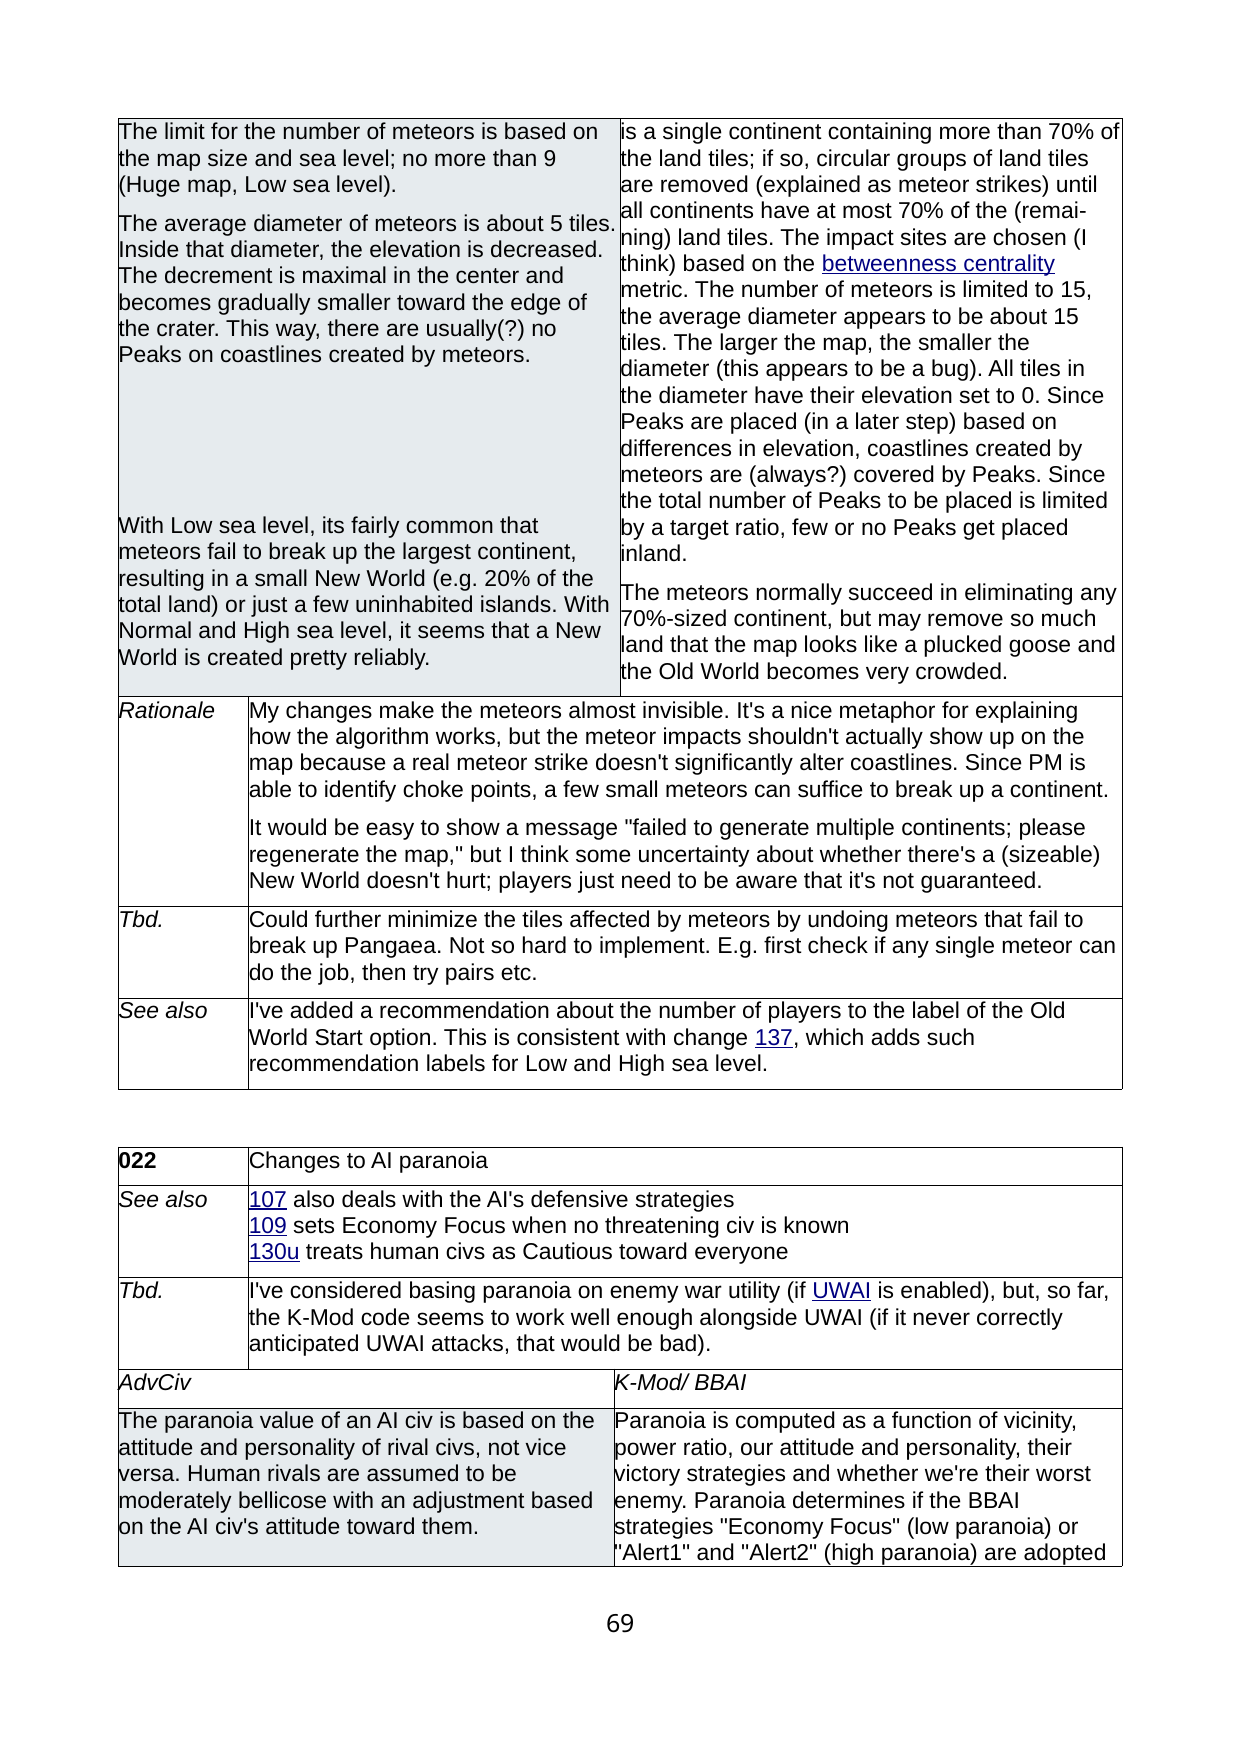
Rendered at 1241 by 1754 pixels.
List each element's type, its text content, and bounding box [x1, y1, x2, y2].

table_cell AdvCiv [119, 1370, 614, 1407]
table_cell Paranoia is computed as a function of vicinity, power ratio, our attitude and personality, their victory strategies and whether we're their worst enemy. Paranoia determines if the BBAI strategies "Economy Focus" (low paranoia) or "Alert1" and "Alert2" (high paranoia) are adopted [615, 1409, 1122, 1566]
table_cell See also [119, 999, 248, 1089]
table_header Changes to AI paranoia [249, 1148, 1122, 1185]
table_cell Tbd. [119, 907, 248, 997]
table_cell The limit for the number of meteors is based on the map size and sea level; no more than 9 (Huge map, Low sea level). The average diameter of meteors is about 5 tiles. Inside that diameter, the elevation is decreased. The decrement is maximal in the center and becomes gradually smaller toward the edge of the crater. This way, there are usually(?) no Peaks on coastlines created by meteors. With Low sea level, its fairly common that meteors fail to break up the largest continent, resulting in a small New World (e.g. 20% of the total land) or just a few uninhabited islands. With Normal and High sea level, it seems that a New World is created pretty reliably. [119, 119, 620, 696]
table_cell Tbd. [119, 1278, 248, 1368]
table_cell The paranoia value of an AI civ is based on the attitude and personality of rival civs, not vice versa. Human rivals are assumed to be moderately bellicose with an adjustment based on the AI civ's attitude toward them. [119, 1409, 614, 1566]
table_cell Could further minimize the tiles affected by meteors by undoing meteors that fail to break up Pangaea. Not so hard to implement. E.g. first check if any single meteor can do the job, then try pairs etc. [249, 907, 1122, 997]
table_cell I've added a recommendation about the number of players to the label of the Old World Start option. This is consistent with change 137, which adds such recommendation labels for Low and High sea level. [249, 999, 1122, 1089]
table_cell is a single continent containing more than 70% of the land tiles; if so, circular groups of land tiles are removed (explained as meteor strikes) until all continents have at most 70% of the (remai­ning) land tiles. The impact sites are chosen (I think) based on the betweenness centrality metric. The number of meteors is limited to 15, the average diameter appears to be about 15 tiles. The larger the map, the smaller the diameter (this appears to be a bug). All tiles in the diameter have their elevation set to 0. Since Peaks are placed (in a later step) based on differences in elevation, coastlines created by meteors are (always?) covered by Peaks. Since the total number of Peaks to be placed is limited by a target ratio, few or no Peaks get placed inland. The meteors normally succeed in eliminating any 70%-sized continent, but may remove so much land that the map looks like a plucked goose and the Old World becomes very crowded. [621, 119, 1122, 696]
table_cell See also [119, 1186, 248, 1277]
table_cell K-Mod/ BBAI [615, 1370, 1122, 1407]
table_header 022 [119, 1148, 248, 1185]
table_cell Rationale [119, 697, 248, 906]
table_cell I've considered basing paranoia on enemy war utility (if UWAI is enabled), but, so far, the K-Mod code seems to work well enough alongside UWAI (if it never correctly anticipated UWAI attacks, that would be bad). [249, 1278, 1122, 1368]
table_cell 107 also deals with the AI's defensive strategies 109 sets Economy Focus when no threatening civ is known 130u treats human civs as Cautious toward everyone [249, 1186, 1122, 1277]
table_cell My changes make the meteors almost invisible. It's a nice metaphor for explaining how the algorithm works, but the meteor impacts shouldn't actually show up on the map because a real meteor strike doesn't significantly alter coastlines. Since PM is able to identify choke points, a few small meteors can suffice to break up a continent. It would be easy to show a message "failed to generate multiple continents; please regenerate the map," but I think some uncertainty about whether there's a (sizeable) New World doesn't hurt; players just need to be aware that it's not guaranteed. [249, 697, 1122, 906]
